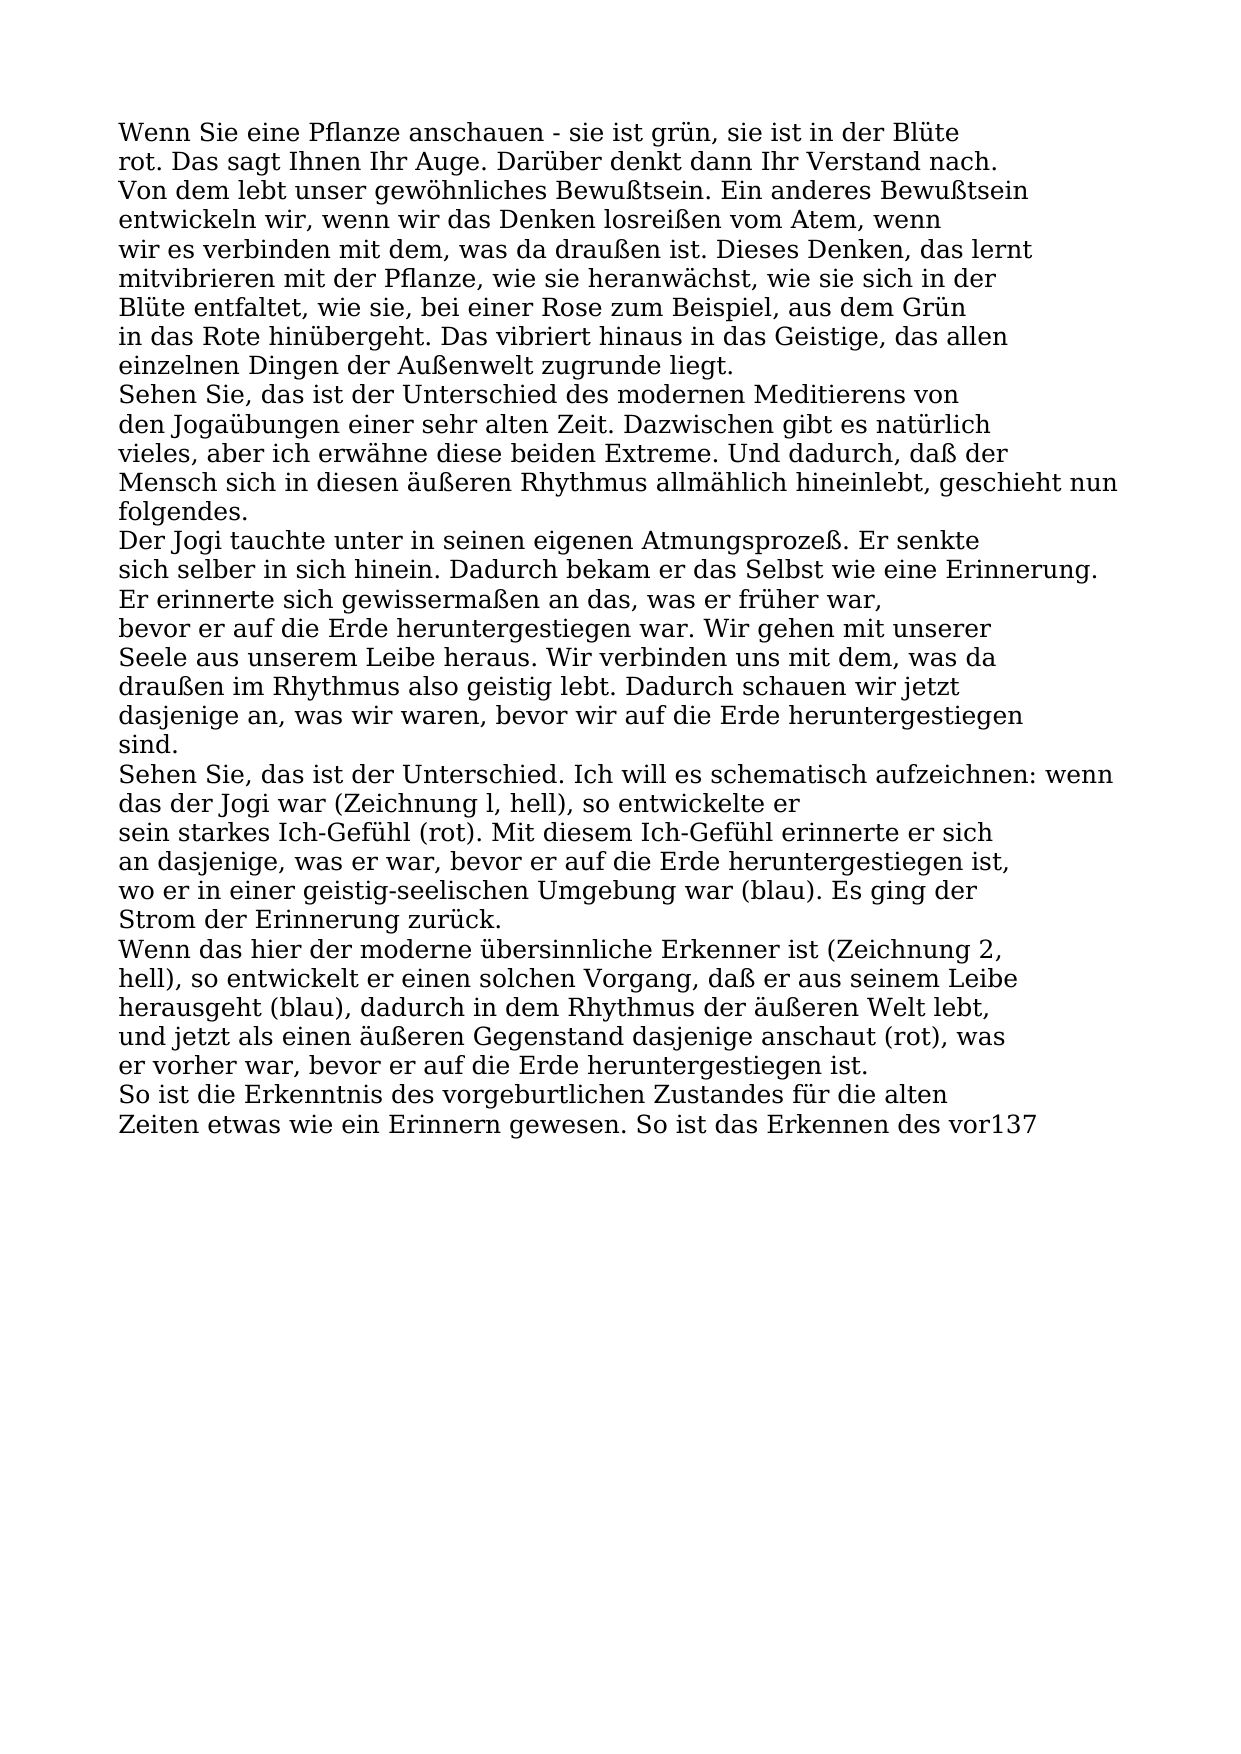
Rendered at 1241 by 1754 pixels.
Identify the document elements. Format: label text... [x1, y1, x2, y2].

text Blüte entfaltet, wie sie, bei einer Rose zum Beispiel, aus dem Grün [118, 293, 1122, 322]
text Strom der Erinnerung zurück. [118, 906, 1122, 935]
text einzelnen Dingen der Außenwelt zugrunde liegt. [118, 351, 1122, 381]
text er vorher war, bevor er auf die Erde heruntergestiegen ist. [118, 1051, 1122, 1081]
text und jetzt als einen äußeren Gegenstand dasjenige anschaut (rot), was [118, 1022, 1122, 1051]
text So ist die Erkenntnis des vorgeburtlichen Zustandes für die alten [118, 1081, 1122, 1110]
text dasjenige an, was wir waren, bevor wir auf die Erde heruntergestiegen [118, 701, 1122, 731]
text Sehen Sie, das ist der Unterschied des modernen Meditierens von [118, 381, 1122, 410]
text hell), so entwickelt er einen solchen Vorgang, daß er aus seinem Leibe [118, 964, 1122, 993]
text Mensch sich in diesen äußeren Rhythmus allmählich hineinlebt, geschieht nun folgendes. [118, 468, 1122, 526]
text Wenn Sie eine Pflanze anschauen - sie ist grün, sie ist in der Blüte [118, 118, 1122, 147]
text Von dem lebt unser gewöhnliches Bewußtsein. Ein anderes Bewußtsein entwickeln wir, wenn wir das Denken losreißen vom Atem, wenn [118, 176, 1122, 235]
text den Jogaübungen einer sehr alten Zeit. Dazwischen gibt es natürlich [118, 410, 1122, 439]
text in das Rote hinübergeht. Das vibriert hinaus in das Geistige, das allen [118, 322, 1122, 351]
text sich selber in sich hinein. Dadurch bekam er das Selbst wie eine Erinnerung. Er erinnerte sich gewissermaßen an das, was er früher war, [118, 556, 1122, 614]
text rot. Das sagt Ihnen Ihr Auge. Darüber denkt dann Ihr Verstand nach. [118, 147, 1122, 176]
text an dasjenige, was er war, bevor er auf die Erde heruntergestiegen ist, [118, 847, 1122, 876]
text Der Jogi tauchte unter in seinen eigenen Atmungsprozeß. Er senkte [118, 526, 1122, 556]
text Wenn das hier der moderne übersinnliche Erkenner ist (Zeichnung 2, [118, 935, 1122, 964]
text draußen im Rhythmus also geistig lebt. Dadurch schauen wir jetzt [118, 672, 1122, 701]
text vieles, aber ich erwähne diese beiden Extreme. Und dadurch, daß der [118, 439, 1122, 468]
text Zeiten etwas wie ein Erinnern gewesen. So ist das Erkennen des vor137 [118, 1110, 1122, 1139]
text mitvibrieren mit der Pflanze, wie sie heranwächst, wie sie sich in der [118, 264, 1122, 293]
text bevor er auf die Erde heruntergestiegen war. Wir gehen mit unserer [118, 614, 1122, 643]
text wo er in einer geistig-seelischen Umgebung war (blau). Es ging der [118, 876, 1122, 906]
text Seele aus unserem Leibe heraus. Wir verbinden uns mit dem, was da [118, 643, 1122, 672]
text sind. [118, 731, 1122, 760]
text sein starkes Ich-Gefühl (rot). Mit diesem Ich-Gefühl erinnerte er sich [118, 818, 1122, 847]
text wir es verbinden mit dem, was da draußen ist. Dieses Denken, das lernt [118, 235, 1122, 264]
text herausgeht (blau), dadurch in dem Rhythmus der äußeren Welt lebt, [118, 993, 1122, 1022]
text Sehen Sie, das ist der Unterschied. Ich will es schematisch aufzeichnen: wenn das der Jogi war (Zeichnung l, hell), so entwickelte er [118, 760, 1122, 818]
